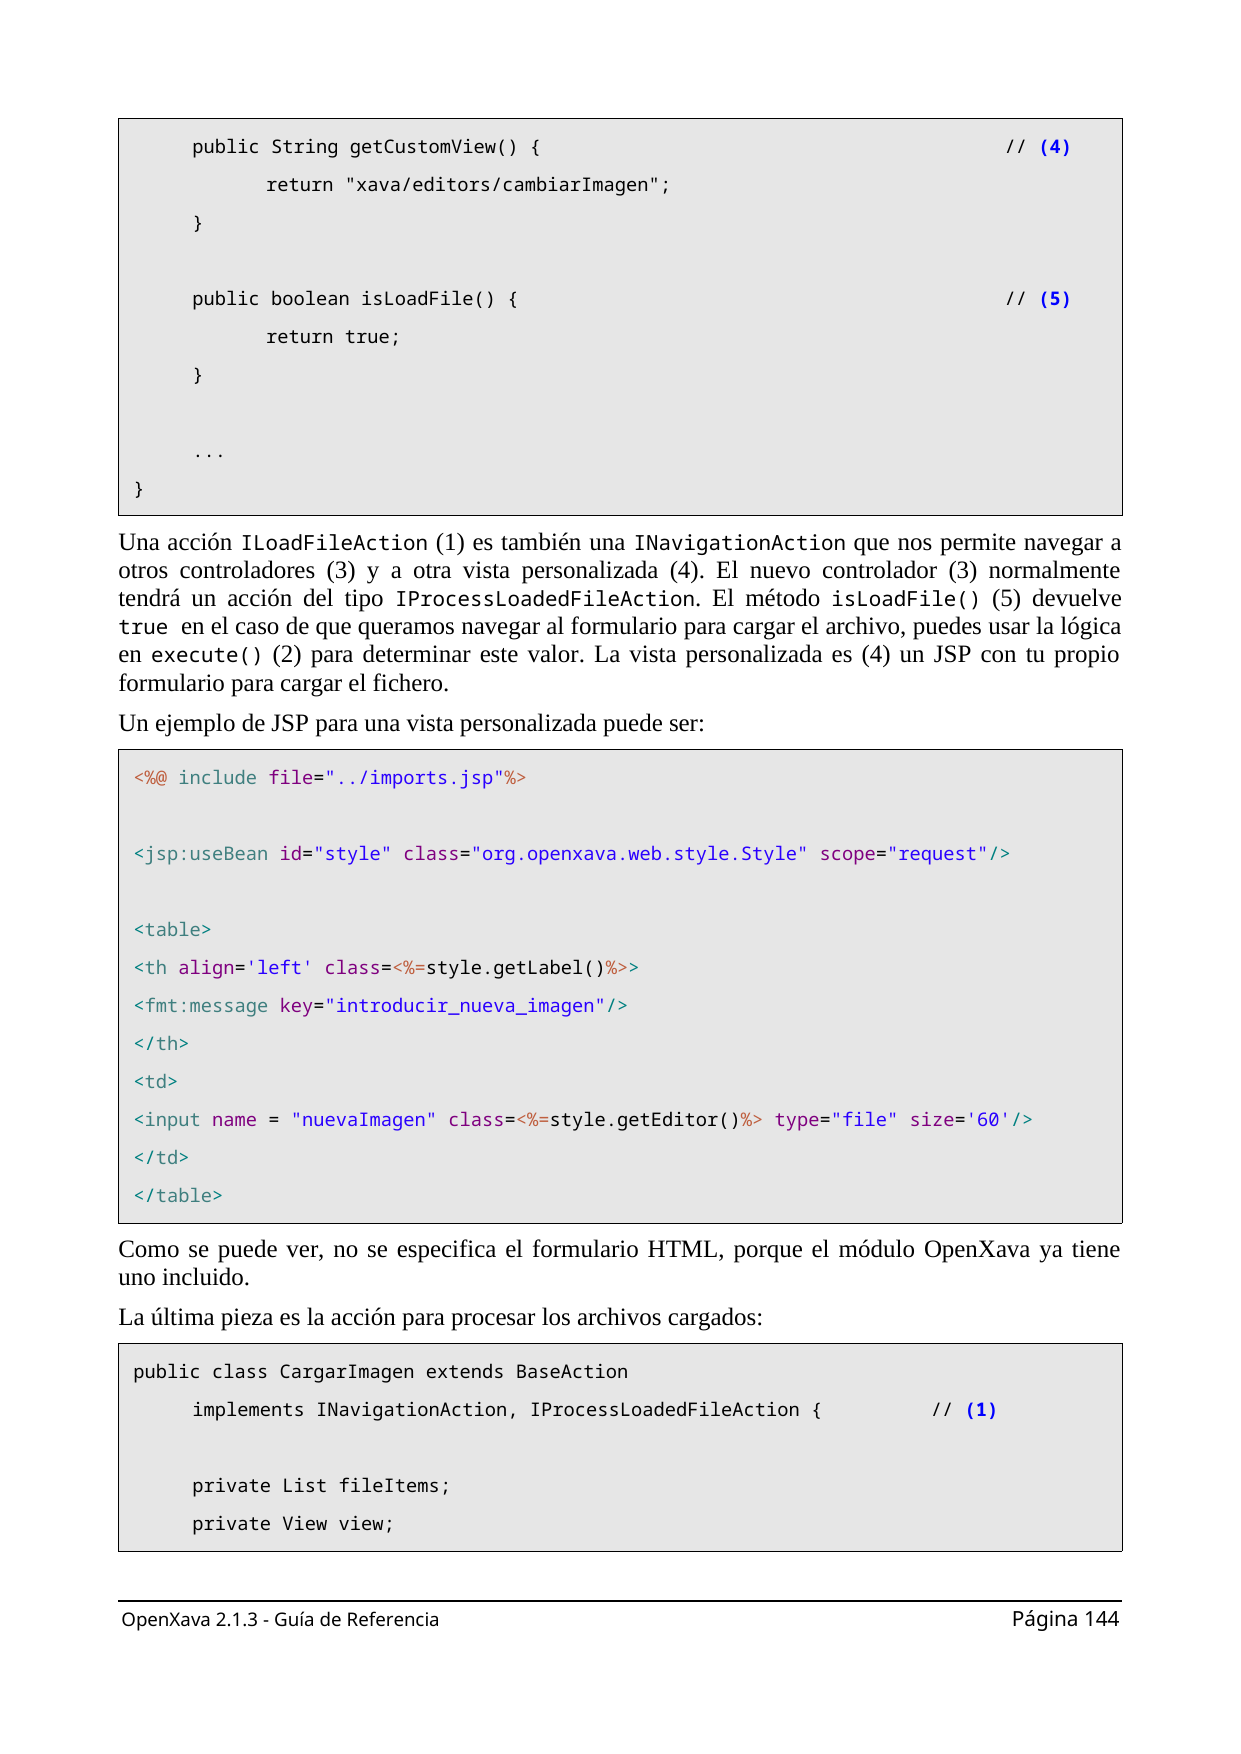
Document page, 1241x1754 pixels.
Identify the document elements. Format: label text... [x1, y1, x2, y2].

text private List fileItems; [119, 1457, 1122, 1495]
text La última pieza es la acción para procesar los archivos cargados: [118, 1303, 1122, 1331]
text public boolean isLoadFile() { // (5) [119, 270, 1122, 308]
text </th> [119, 1015, 1122, 1053]
text <td> [119, 1053, 1122, 1091]
text return "xava/editors/cambiarImagen"; [119, 156, 1122, 194]
text Una acción ILoadFileAction (1) es también una INavigationAction que nos permite navegar a otros controladores (3) y a otra vista personalizada (4). El nuevo controlador (3) normalmente tendrá un acción del tipo IProcessLoadedFileAction. El método isLoadFile() (5) devuelve true en el caso de que queramos navegar al formulario para cargar el archivo, puedes usar la lógica en execute() (2) para determinar este valor. La vista personalizada es (4) un JSP con tu propio formulario para cargar el fichero. [118, 528, 1122, 696]
text <fmt:message key="introducir_nueva_imagen"/> [119, 977, 1122, 1015]
text <%@ include file="../imports.jsp"%> [119, 750, 1122, 787]
text implements INavigationAction, IProcessLoadedFileAction { // (1) [119, 1381, 1122, 1419]
text <jsp:useBean id="style" class="org.openxava.web.style.Style" scope="request"/> [119, 825, 1122, 863]
text </table> [119, 1167, 1122, 1223]
text ... [119, 422, 1122, 460]
text } [119, 346, 1122, 384]
text <input name = "nuevaImagen" class=<%=style.getEditor()%> type="file" size='60'/> [119, 1091, 1122, 1129]
text <th align='left' class=<%=style.getLabel()%>> [119, 939, 1122, 977]
text } [119, 194, 1122, 232]
text Como se puede ver, no se especifica el formulario HTML, porque el módulo OpenXava ya tiene uno incluido. [118, 1235, 1122, 1291]
text <table> [119, 901, 1122, 939]
text return true; [119, 308, 1122, 346]
text } [119, 460, 1122, 515]
text public class CargarImagen extends BaseAction [119, 1344, 1122, 1381]
text </td> [119, 1129, 1122, 1167]
text private View view; [119, 1495, 1122, 1551]
text public String getCustomView() { // (4) [119, 119, 1122, 156]
text Un ejemplo de JSP para una vista personalizada puede ser: [118, 709, 1122, 737]
